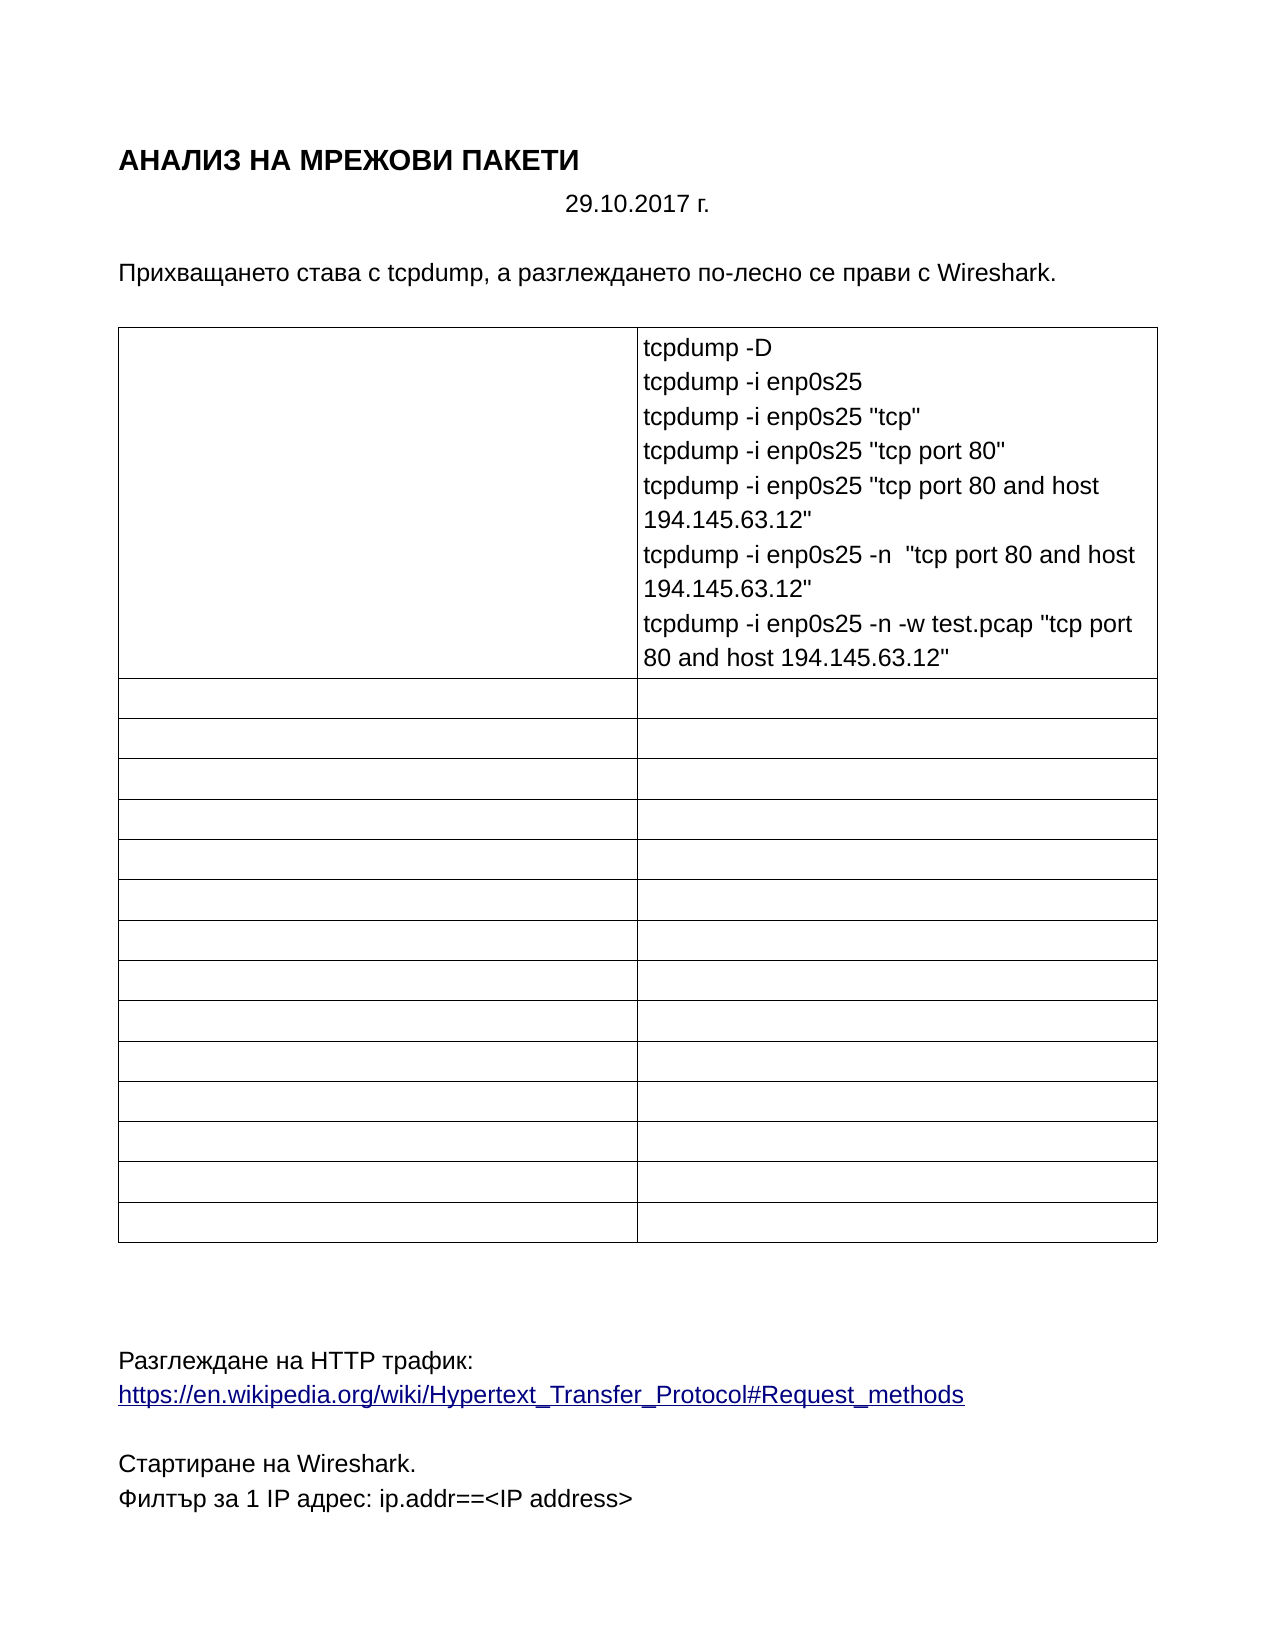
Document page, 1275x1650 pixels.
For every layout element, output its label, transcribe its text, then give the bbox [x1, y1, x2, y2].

text Стартиране на Wireshark. [118, 1449, 1157, 1478]
text Разглеждане на HTTP трафик: [118, 1346, 1157, 1374]
table_cell [638, 921, 1157, 960]
table_cell [119, 679, 637, 718]
table_cell [638, 719, 1157, 758]
table_cell [638, 880, 1157, 919]
table_cell [119, 1042, 637, 1081]
table_cell [119, 800, 637, 839]
table_cell [119, 759, 637, 799]
table_cell [638, 961, 1157, 1000]
table_cell [119, 1203, 637, 1242]
table_cell [638, 1162, 1157, 1202]
table_cell [119, 1001, 637, 1041]
table_cell [119, 719, 637, 758]
text 29.10.2017 г. [118, 189, 1157, 218]
table_cell [119, 1162, 637, 1202]
subtitle АНАЛИЗ НА МРЕЖОВИ ПАКЕТИ [118, 143, 1157, 177]
table_cell [119, 840, 637, 879]
table_header tcpdump -D tcpdump -i enp0s25 tcpdump -i enp0s25 "tcp" tcpdump -i enp0s25 "tcp port 80" tcpdump -i enp0s25 "tcp port 80 and host 194.145.63.12" tcpdump -i enp0s25 -n "tcp port 80 and host 194.145.63.12" tcpdump -i enp0s25 -n -w test.pcap "tcp port 80 and host 194.145.63.12" [638, 328, 1157, 678]
text Филтър за 1 IP адрес: ip.addr==<IP address> [118, 1483, 1157, 1512]
table_cell [119, 921, 637, 960]
table_cell [638, 1042, 1157, 1081]
table_cell [119, 1122, 637, 1161]
table_cell [638, 1203, 1157, 1242]
text Прихващането става с tcpdump, а разглеждането по-лесно се прави с Wireshark. [118, 258, 1157, 287]
table_cell [638, 800, 1157, 839]
table_cell [638, 679, 1157, 718]
table_cell [638, 840, 1157, 879]
table_cell [638, 1082, 1157, 1121]
text https://en.wikipedia.org/wiki/Hypertext_Transfer_Protocol#Request_methods [118, 1380, 1157, 1409]
table_cell [119, 880, 637, 919]
table_cell [638, 759, 1157, 799]
table_cell [638, 1122, 1157, 1161]
table_header [119, 328, 637, 678]
table_cell [119, 961, 637, 1000]
table_cell [638, 1001, 1157, 1041]
table_cell [119, 1082, 637, 1121]
